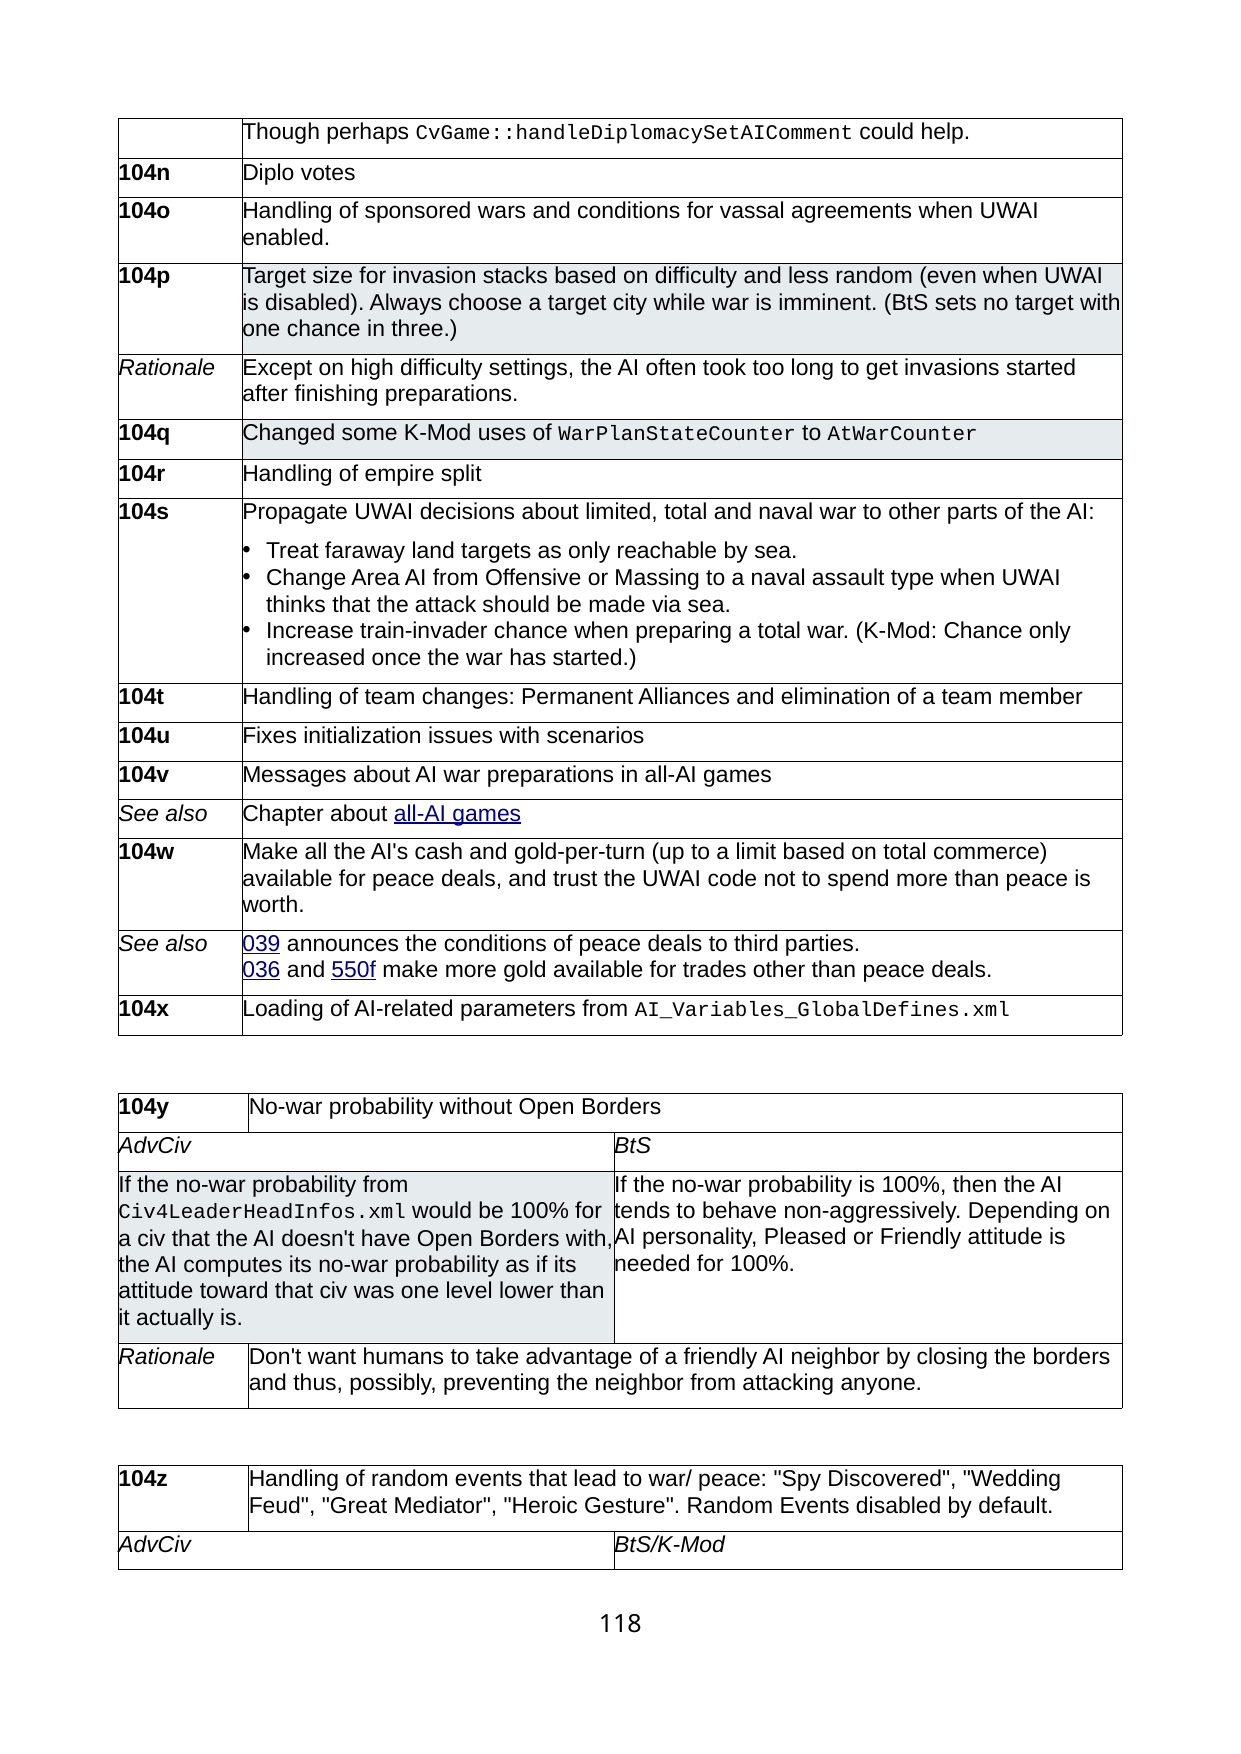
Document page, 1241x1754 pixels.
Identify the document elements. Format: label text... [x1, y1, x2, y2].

table_header No-war probability without Open Borders [249, 1094, 1122, 1132]
table_cell 104x [119, 996, 242, 1035]
table_cell 104p [119, 264, 242, 354]
table_cell 104s [119, 499, 242, 683]
table_cell Make all the AI's cash and gold-per-turn (up to a limit based on total commerce) available for peace deals, and trust the UWAI code not to spend more than peace is worth. [243, 839, 1122, 930]
table_cell Propagate UWAI decisions about limited, total and naval war to other parts of the AI: Treat faraway land targets as only reachable by sea. Change Area AI from Offensive or Massing to a naval assault type when UWAI thinks that the attack should be made via sea. Increase train-invader chance when preparing a total war. (K-Mod: Chance only increased once the war has started.) [243, 499, 1122, 683]
table_cell AdvCiv [119, 1532, 614, 1569]
table_cell Loading of AI-related parameters from AI_Variables_GlobalDefines.xml [243, 996, 1122, 1035]
table_cell Chapter about all-AI games [243, 800, 1122, 838]
table_cell 104o [119, 198, 242, 262]
table_cell 039 announces the conditions of peace deals to third parties. 036 and 550f make more gold available for trades other than peace deals. [243, 931, 1122, 995]
table_cell Diplo votes [243, 159, 1122, 197]
table_cell Handling of sponsored wars and conditions for vassal agreements when UWAI enabled. [243, 198, 1122, 262]
table_cell 104v [119, 762, 242, 799]
table_cell [119, 119, 242, 158]
table_cell Handling of empire split [243, 460, 1122, 498]
table_cell Don't want humans to take advantage of a friendly AI neighbor by closing the borders and thus, possibly, preventing the neighbor from attacking anyone. [249, 1344, 1122, 1408]
table_header 104y [119, 1094, 248, 1132]
table_cell 104w [119, 839, 242, 930]
table_cell 104q [119, 420, 242, 459]
table_cell Handling of team changes: Permanent Alliances and elimination of a team member [243, 684, 1122, 722]
table_cell Except on high difficulty settings, the AI often took too long to get invasions started after finishing preparations. [243, 355, 1122, 419]
table_cell BtS/K-Mod [615, 1532, 1122, 1569]
table_cell AdvCiv [119, 1133, 614, 1171]
table_cell BtS [615, 1133, 1122, 1171]
table_cell Target size for invasion stacks based on difficulty and less random (even when UWAI is disabled). Always choose a target city while war is imminent. (BtS sets no target with one chance in three.) [243, 264, 1122, 354]
table_cell Messages about AI war preparations in all-AI games [243, 762, 1122, 799]
table_header Handling of random events that lead to war/ peace: "Spy Discovered", "Wedding Feud", "Great Mediator", "Heroic Gesture". Random Events disabled by default. [249, 1466, 1122, 1531]
table_cell 104r [119, 460, 242, 498]
table_cell Though perhaps CvGame::handleDiplomacySetAIComment could help. [243, 119, 1122, 158]
table_cell See also [119, 931, 242, 995]
table_cell 104n [119, 159, 242, 197]
table_cell See also [119, 800, 242, 838]
table_header 104z [119, 1466, 248, 1531]
table_cell Rationale [119, 1344, 248, 1408]
table_cell Fixes initialization issues with scenarios [243, 723, 1122, 761]
table_cell If the no-war probability is 100%, then the AI tends to behave non-aggressively. Depending on AI personality, Pleased or Friendly attitude is needed for 100%. [615, 1172, 1122, 1342]
table_cell Rationale [119, 355, 242, 419]
table_cell Changed some K-Mod uses of WarPlanStateCounter to AtWarCounter [243, 420, 1122, 459]
table_cell 104t [119, 684, 242, 722]
table_cell If the no-war probability from Civ4LeaderHeadInfos.xml would be 100% for a civ that the AI doesn't have Open Borders with, the AI computes its no-war probability as if its attitude toward that civ was one level lower than it actually is. [119, 1172, 614, 1342]
table_cell 104u [119, 723, 242, 761]
